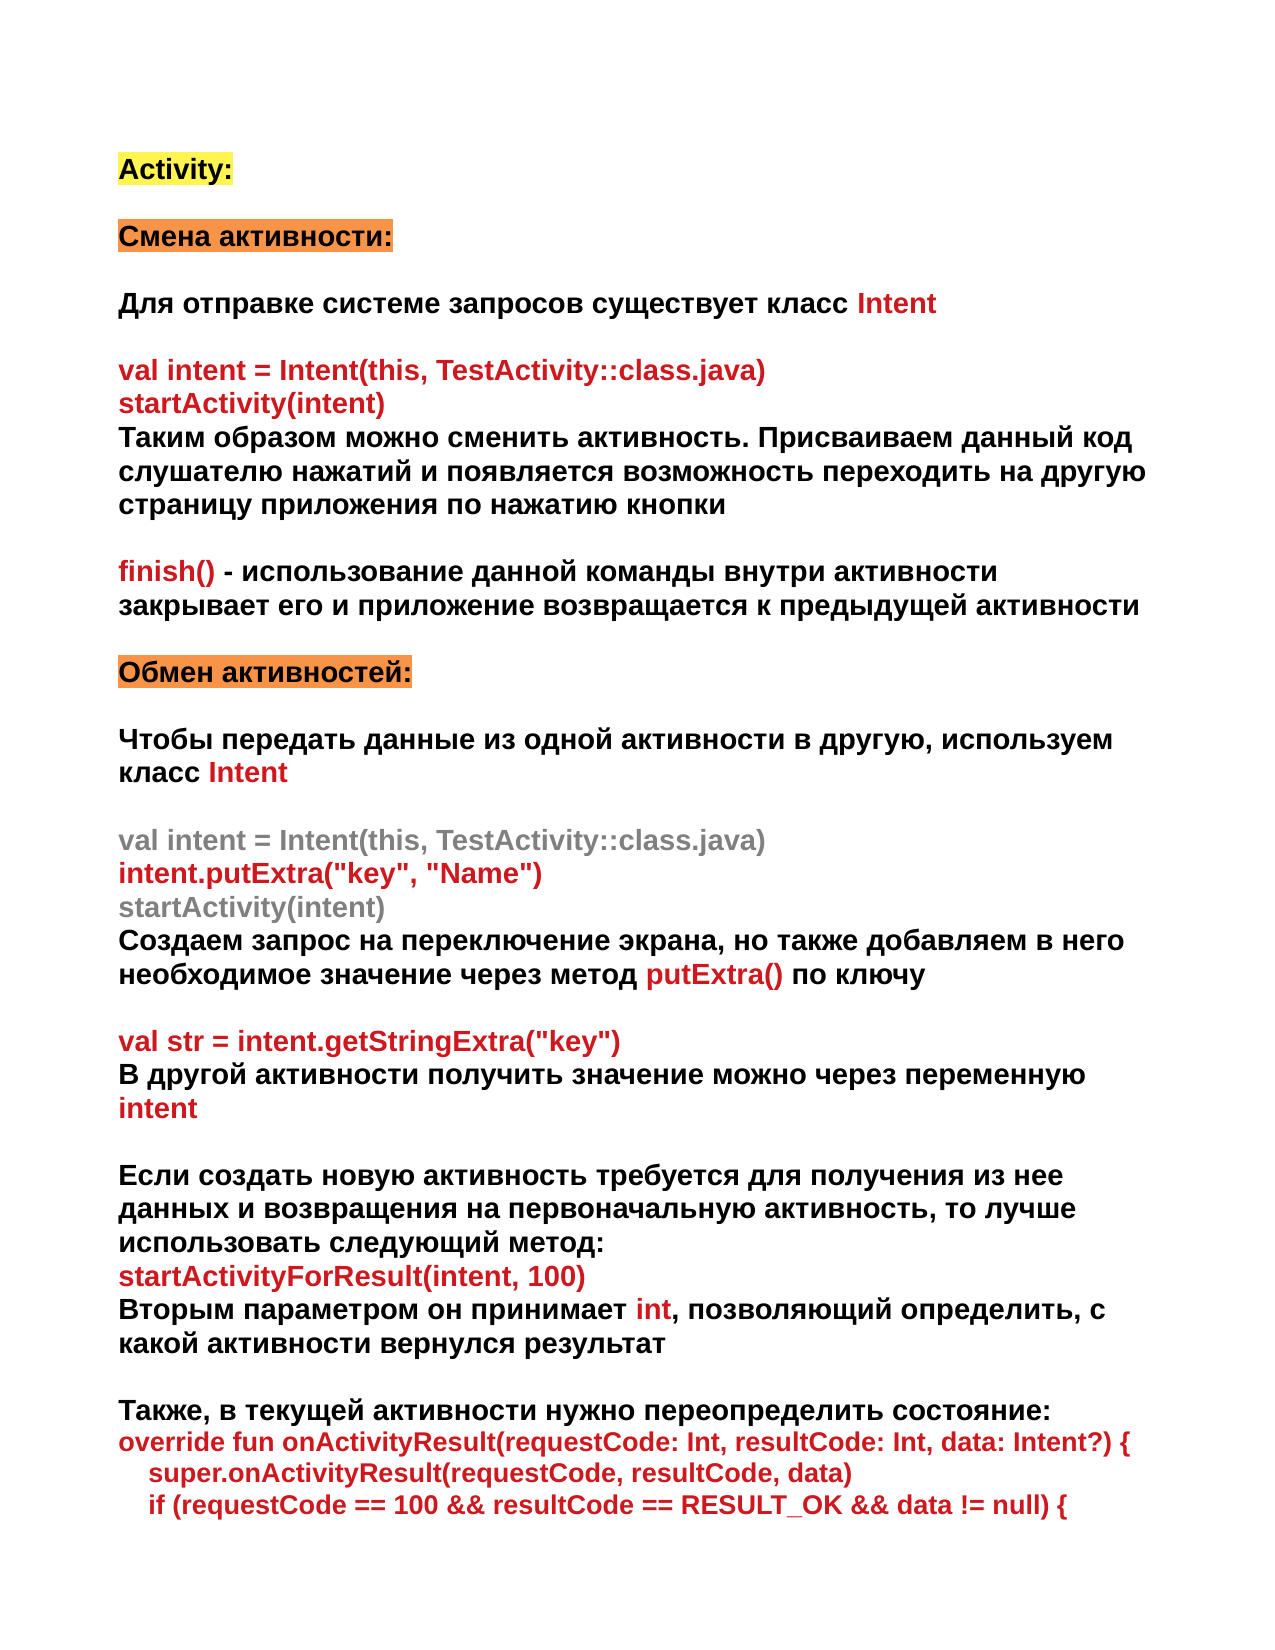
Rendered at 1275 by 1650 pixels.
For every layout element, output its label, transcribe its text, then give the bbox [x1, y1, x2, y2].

text Таким образом можно сменить активность. Присваиваем данный код слушателю нажатий и появляется возможность переходить на другую страницу приложения по нажатию кнопки [118, 420, 1157, 521]
text startActivity(intent) [118, 889, 1157, 923]
text finish() - использование данной команды внутри активности закрывает его и приложение возвращается к предыдущей активности [118, 554, 1157, 621]
text Также, в текущей активности нужно переопределить состояние: [118, 1393, 1157, 1426]
text val str = intent.getStringExtra("key") [118, 1024, 1157, 1057]
text val intent = Intent(this, TestActivity::class.java) [118, 822, 1157, 856]
text startActivity(intent) [118, 386, 1157, 420]
text Создаем запрос на переключение экрана, но также добавляем в него необходимое значение через метод putExtra() по ключу [118, 923, 1157, 990]
text val intent = Intent(this, TestActivity::class.java) [118, 353, 1157, 386]
text Для отправке системе запросов существует класс Intent [118, 286, 1157, 319]
text Activity: [118, 152, 1157, 185]
text if (requestCode == 100 && resultCode == RESULT_OK && data != null) { [118, 1489, 1157, 1520]
text Обмен активностей: [118, 655, 1157, 688]
text override fun onActivityResult(requestCode: Int, resultCode: Int, data: Intent?) { [118, 1426, 1157, 1457]
text В другой активности получить значение можно через переменную intent [118, 1057, 1157, 1124]
text Вторым параметром он принимает int, позволяющий определить, с какой активности вернулся результат [118, 1292, 1157, 1359]
text Если создать новую активность требуется для получения из нее данных и возвращения на первоначальную активность, то лучше использовать следующий метод: [118, 1158, 1157, 1258]
text Смена активности: [118, 219, 1157, 252]
text super.onActivityResult(requestCode, resultCode, data) [118, 1457, 1157, 1489]
text intent.putExtra("key", "Name") [118, 856, 1157, 889]
text Чтобы передать данные из одной активности в другую, используем класс Intent [118, 722, 1157, 789]
text startActivityForResult(intent, 100) [118, 1258, 1157, 1292]
